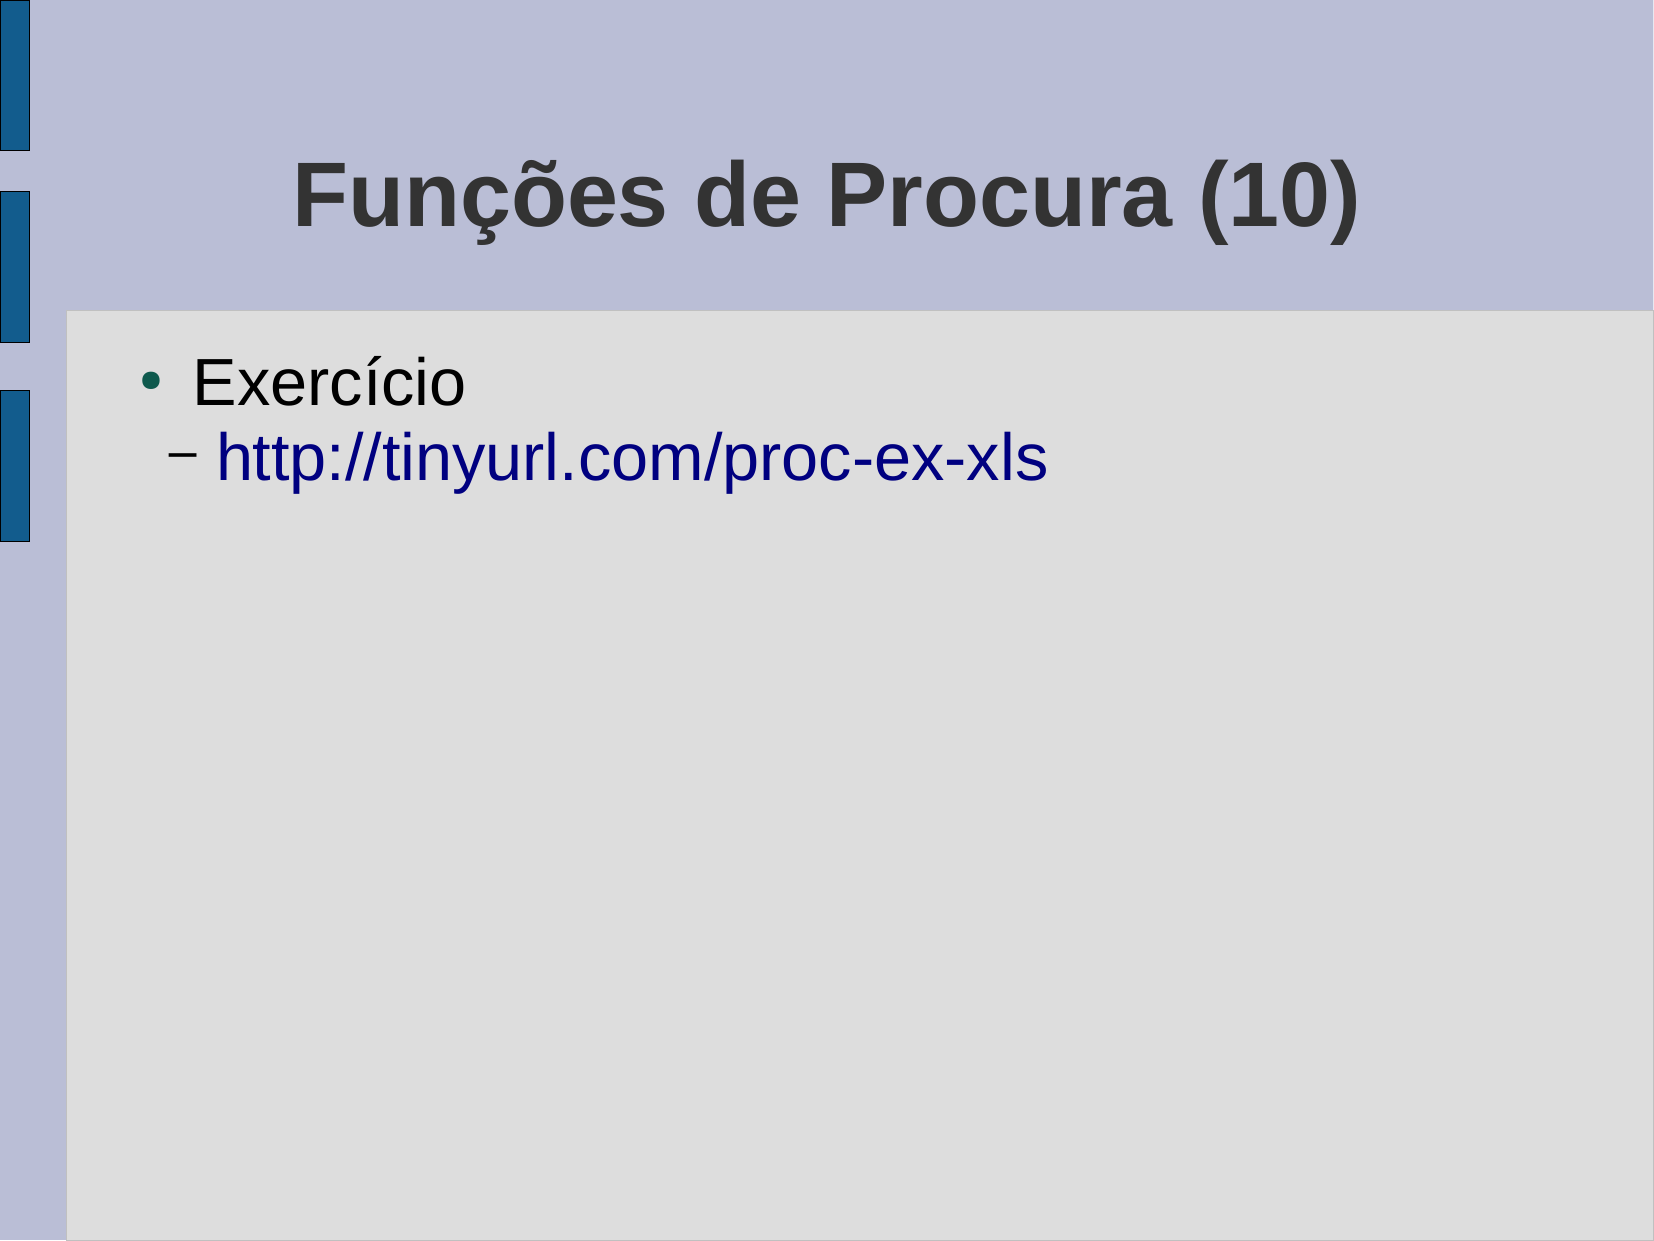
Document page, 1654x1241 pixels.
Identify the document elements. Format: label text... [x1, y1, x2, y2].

list Exercício http://tinyurl.com/proc-ex-xls [121, 344, 1534, 1112]
title Funções de Procura (10) [121, 98, 1534, 291]
